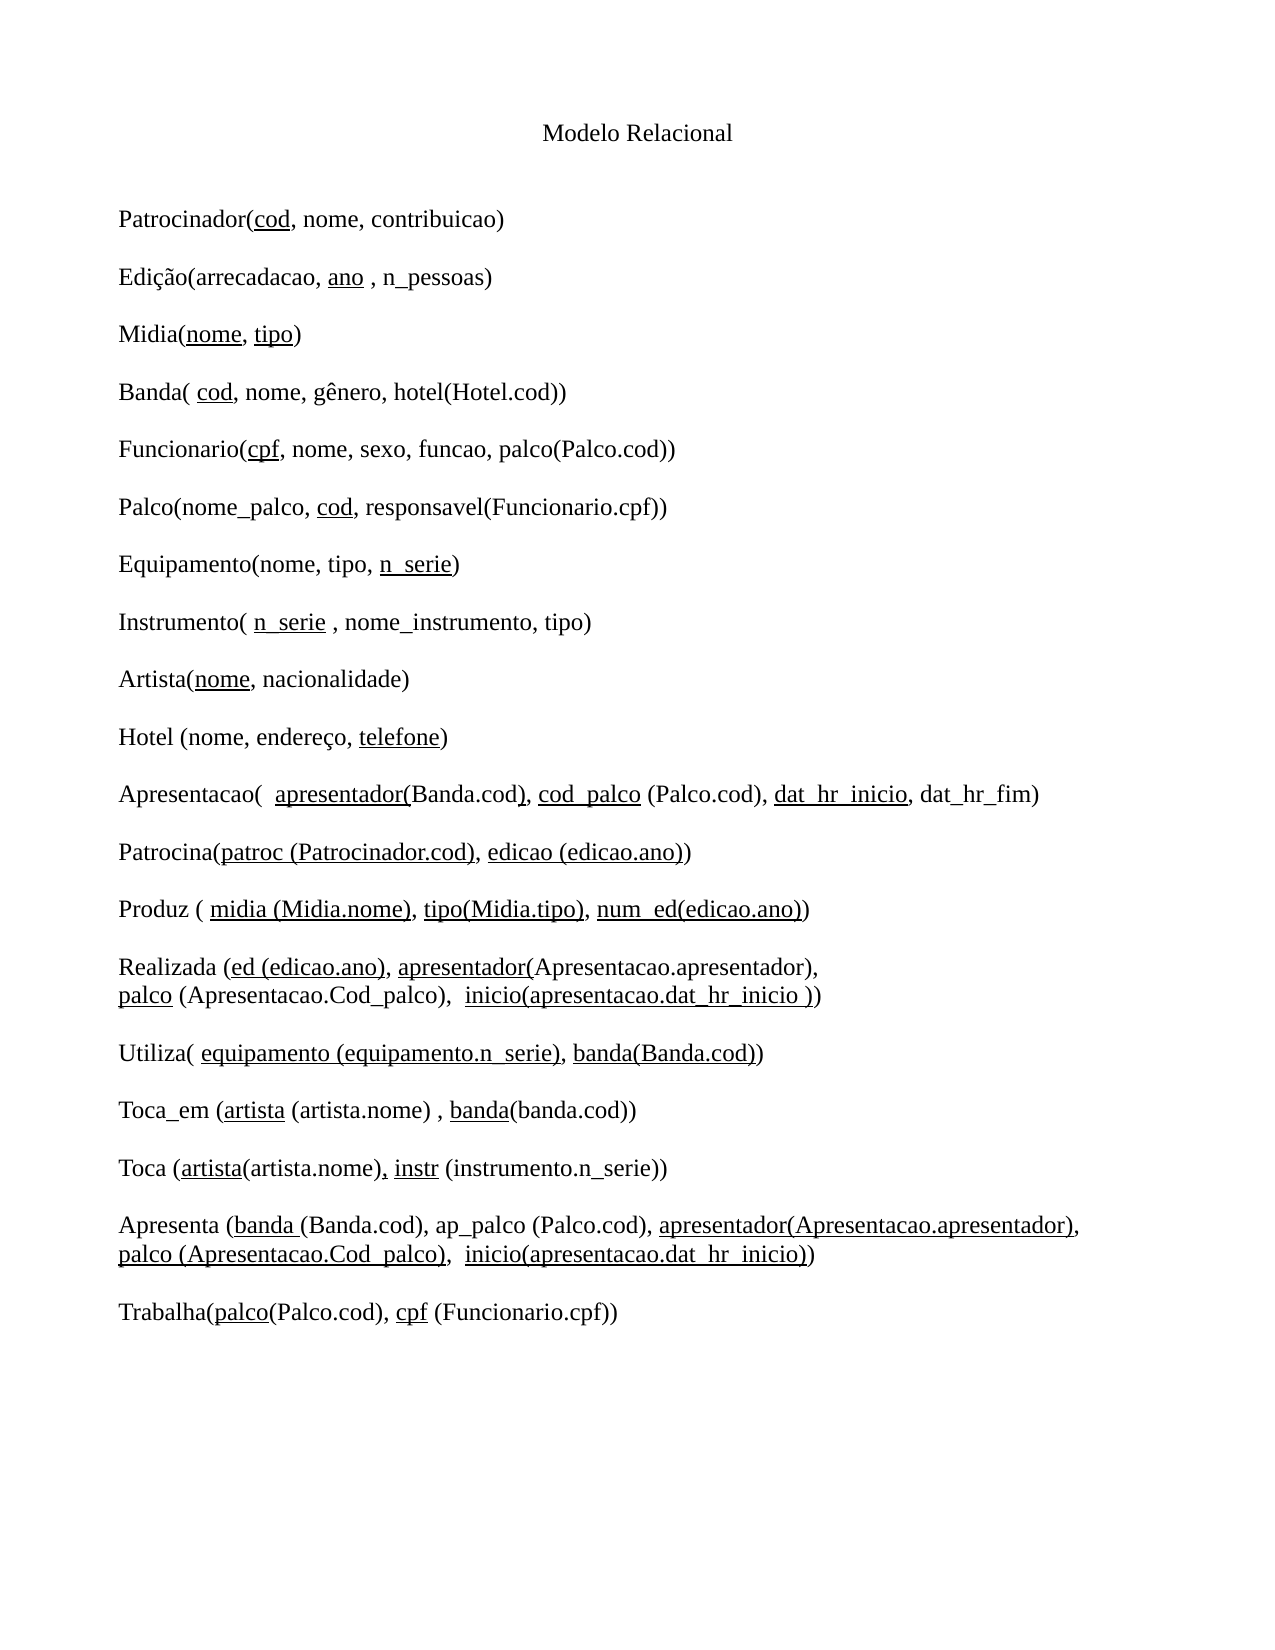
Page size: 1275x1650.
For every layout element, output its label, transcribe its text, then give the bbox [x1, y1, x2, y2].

text Apresenta (banda (Banda.cod), ap_palco (Palco.cod), apresentador(Apresentacao.apresentador), [118, 1211, 1157, 1239]
text Artista(nome, nacionalidade) [118, 664, 1157, 693]
text Hotel (nome, endereço, telefone) [118, 722, 1157, 751]
text Produz ( midia (Midia.nome), tipo(Midia.tipo), num_ed(edicao.ano)) [118, 894, 1157, 923]
text Utiliza( equipamento (equipamento.n_serie), banda(Banda.cod)) [118, 1038, 1157, 1067]
text Trabalha(palco(Palco.cod), cpf (Funcionario.cpf)) [118, 1297, 1157, 1326]
text Patrocinador(cod, nome, contribuicao) [118, 204, 1157, 233]
text palco (Apresentacao.Cod_palco), inicio(apresentacao.dat_hr_inicio)) [118, 1239, 1157, 1268]
text palco (Apresentacao.Cod_palco), inicio(apresentacao.dat_hr_inicio )) [118, 981, 1157, 1009]
text Banda( cod, nome, gênero, hotel(Hotel.cod)) [118, 377, 1157, 406]
text Midia(nome, tipo) [118, 319, 1157, 348]
text Realizada (ed (edicao.ano), apresentador(Apresentacao.apresentador), [118, 952, 1157, 981]
text Palco(nome_palco, cod, responsavel(Funcionario.cpf)) [118, 492, 1157, 521]
text Edição(arrecadacao, ano , n_pessoas) [118, 262, 1157, 291]
text Funcionario(cpf, nome, sexo, funcao, palco(Palco.cod)) [118, 434, 1157, 463]
text Patrocina(patroc (Patrocinador.cod), edicao (edicao.ano)) [118, 837, 1157, 866]
text Toca_em (artista (artista.nome) , banda(banda.cod)) [118, 1096, 1157, 1124]
text Apresentacao( apresentador(Banda.cod), cod_palco (Palco.cod), dat_hr_inicio, dat_hr_fim) [118, 779, 1157, 808]
text Toca (artista(artista.nome), instr (instrumento.n_serie)) [118, 1153, 1157, 1182]
text Modelo Relacional [118, 118, 1157, 147]
text Instrumento( n_serie , nome_instrumento, tipo) [118, 607, 1157, 636]
text Equipamento(nome, tipo, n_serie) [118, 549, 1157, 578]
